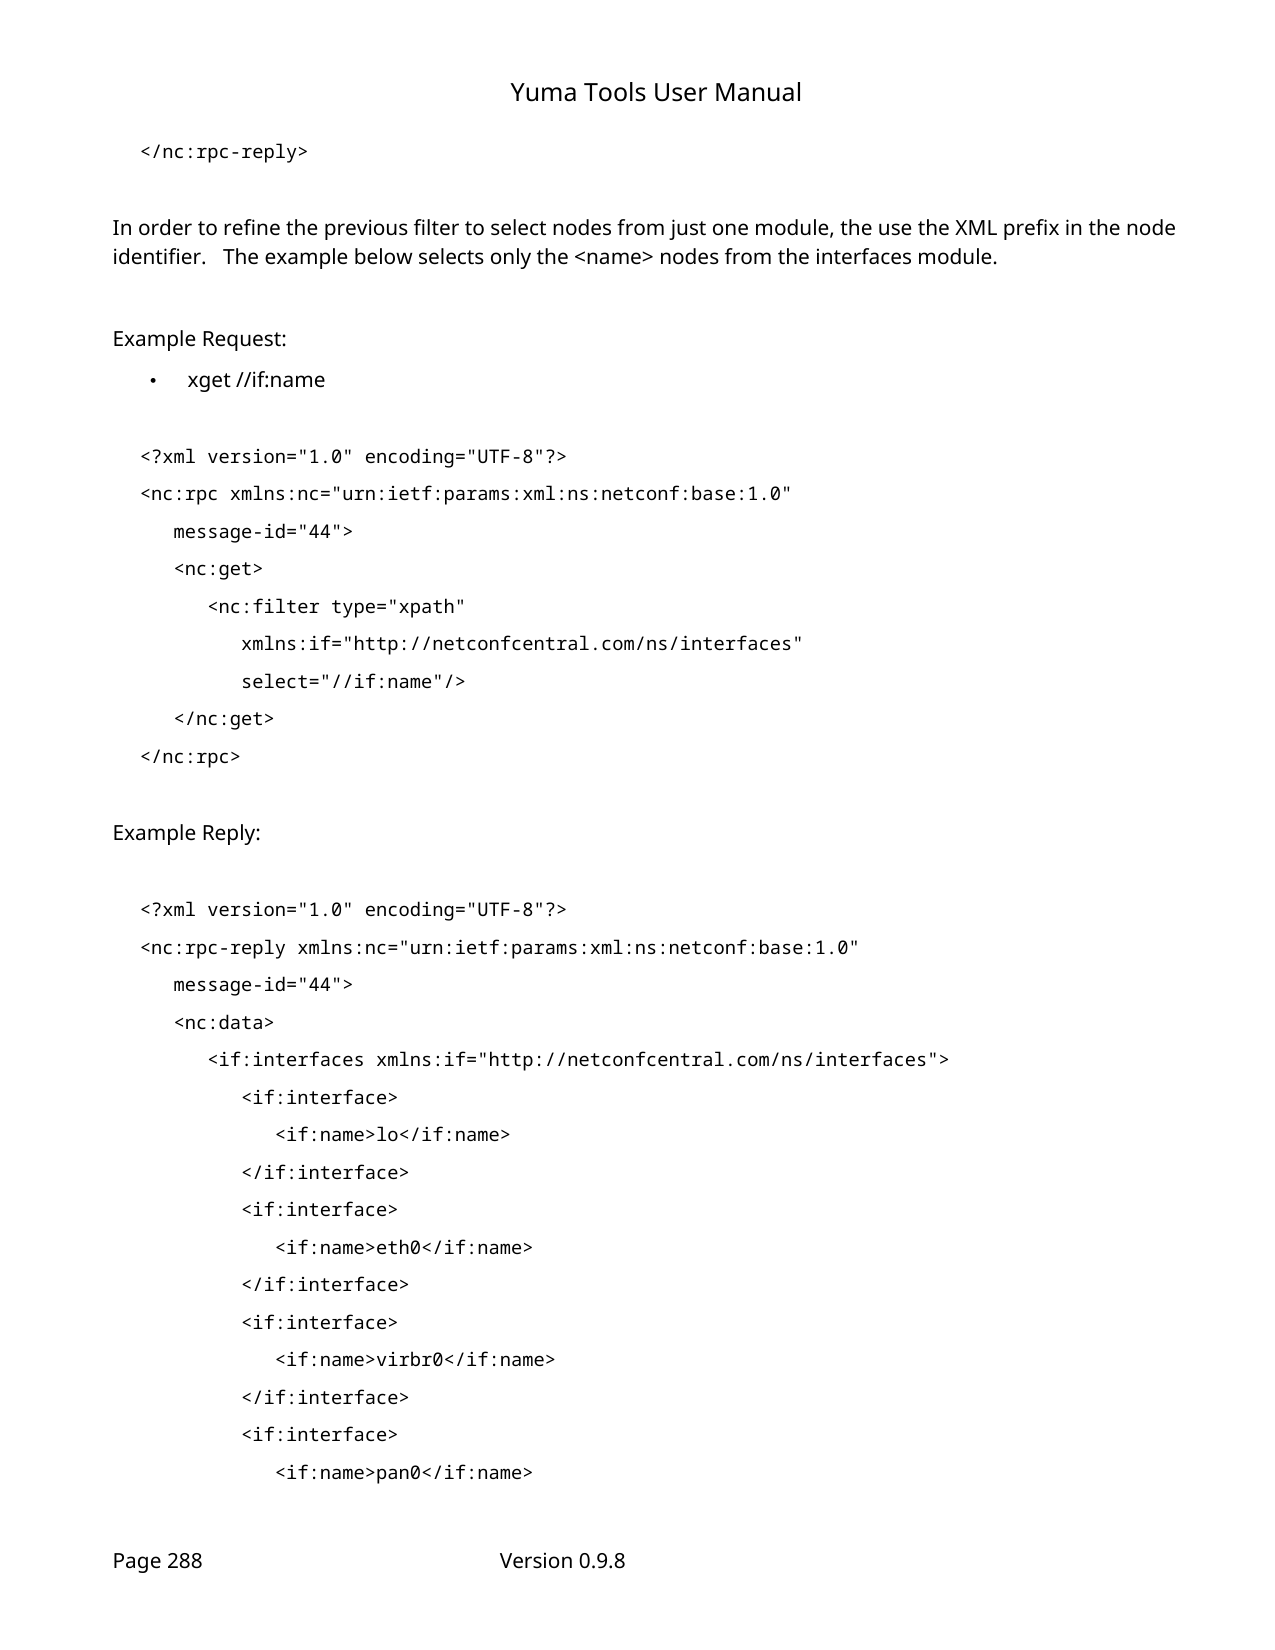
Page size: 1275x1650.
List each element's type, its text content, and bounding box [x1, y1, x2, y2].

text xmlns:if="http://netconfcentral.com/ns/interfaces" [139, 631, 1200, 656]
text <nc:get> [139, 556, 1200, 581]
text <if:interface> [139, 1084, 1200, 1110]
text <?xml version="1.0" encoding="UTF-8"?> [139, 897, 1200, 922]
text select="//if:name"/> [139, 668, 1200, 694]
text <if:name>lo</if:name> [139, 1122, 1200, 1147]
text <nc:filter type="xpath" [139, 593, 1200, 619]
text </nc:get> [139, 706, 1200, 731]
text Example Request: [112, 324, 1200, 352]
text <nc:rpc xmlns:nc="urn:ietf:params:xml:ns:netconf:base:1.0" [139, 481, 1200, 506]
text <if:interface> [139, 1422, 1200, 1447]
text <if:name>eth0</if:name> [139, 1234, 1200, 1260]
text <if:interface> [139, 1309, 1200, 1335]
text </nc:rpc> [139, 743, 1200, 769]
text </if:interface> [139, 1272, 1200, 1297]
text </if:interface> [139, 1384, 1200, 1410]
list xget //if:name [150, 365, 1200, 393]
text <?xml version="1.0" encoding="UTF-8"?> [139, 443, 1200, 469]
text </if:interface> [139, 1159, 1200, 1185]
text In order to refine the previous filter to select nodes from just one module, the use the XML prefix in the node identifier. The example below selects only the <name> nodes from the interfaces module. [112, 213, 1200, 270]
text <if:name>virbr0</if:name> [139, 1347, 1200, 1372]
text <nc:data> [139, 1009, 1200, 1035]
text </nc:rpc-reply> [139, 138, 1200, 164]
text message-id="44"> [139, 518, 1200, 544]
text <if:name>pan0</if:name> [139, 1459, 1200, 1485]
text <nc:rpc-reply xmlns:nc="urn:ietf:params:xml:ns:netconf:base:1.0" [139, 934, 1200, 960]
text <if:interfaces xmlns:if="http://netconfcentral.com/ns/interfaces"> [139, 1047, 1200, 1072]
text <if:interface> [139, 1197, 1200, 1222]
text message-id="44"> [139, 972, 1200, 997]
text Example Reply: [112, 818, 1200, 847]
